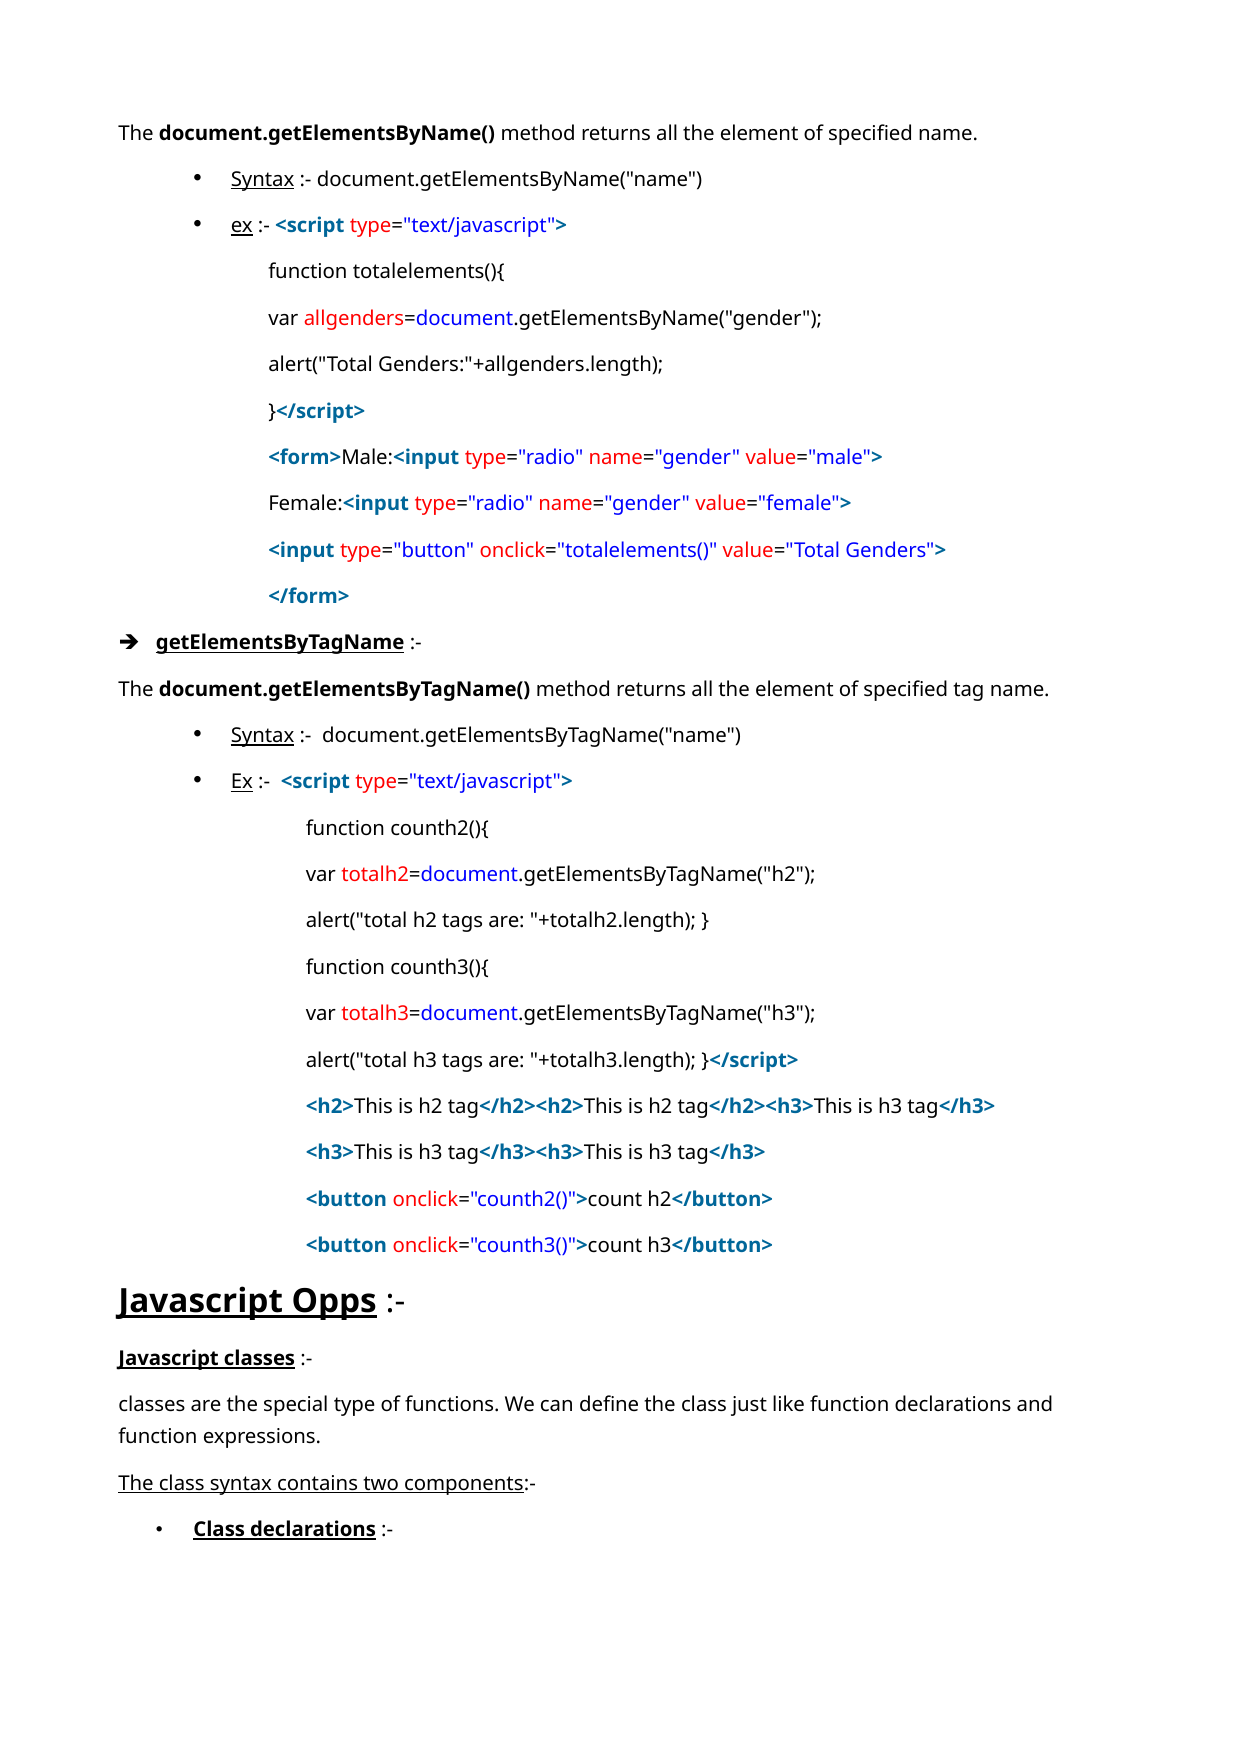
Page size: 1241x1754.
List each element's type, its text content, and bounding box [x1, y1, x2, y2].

text The document.getElementsByName() method returns all the element of specified name. [118, 118, 1122, 146]
list var allgenders=document.getElementsByName("gender"); [231, 303, 1122, 331]
list alert("Total Genders:"+allgenders.length); [231, 350, 1122, 378]
list ex :- <script type="text/javascript"> [193, 211, 1122, 238]
list Syntax :- document.getElementsByTagName("name") [193, 721, 1122, 748]
list <form>Male:<input type="radio" name="gender" value="male"> [231, 443, 1122, 470]
list <h2>This is h2 tag</h2><h2>This is h2 tag</h2><h3>This is h3 tag</h3> [268, 1092, 1122, 1119]
list <h3>This is h3 tag</h3><h3>This is h3 tag</h3> [268, 1138, 1122, 1166]
list function totalelements(){ [231, 257, 1122, 285]
list <button onclick="counth2()">count h2</button> [268, 1184, 1122, 1212]
list Female:<input type="radio" name="gender" value="female"> [231, 489, 1122, 517]
list Class declarations :- [156, 1514, 1122, 1542]
list var totalh2=document.getElementsByTagName("h2"); [268, 860, 1122, 887]
list getElementsByTagName :- [118, 628, 1122, 656]
text The class syntax contains two components:- [118, 1468, 1122, 1496]
text Javascript classes :- [118, 1344, 1122, 1371]
list var totalh3=document.getElementsByTagName("h3"); [268, 999, 1122, 1027]
text Javascript Opps :- [118, 1277, 1122, 1322]
list function counth2(){ [268, 813, 1122, 841]
text classes are the special type of functions. We can define the class just like function declarations and function expressions. [118, 1390, 1122, 1449]
list }</script> [231, 396, 1122, 424]
list </form> [231, 582, 1122, 609]
list <button onclick="counth3()">count h3</button> [268, 1231, 1122, 1258]
text The document.getElementsByTagName() method returns all the element of specified tag name. [118, 674, 1122, 702]
list alert("total h3 tags are: "+totalh3.length); }</script> [268, 1045, 1122, 1073]
list <input type="button" onclick="totalelements()" value="Total Genders"> [231, 535, 1122, 563]
list function counth3(){ [268, 952, 1122, 980]
list Ex :- <script type="text/javascript"> [193, 767, 1122, 795]
list alert("total h2 tags are: "+totalh2.length); } [268, 906, 1122, 934]
list Syntax :- document.getElementsByName("name") [193, 164, 1122, 192]
